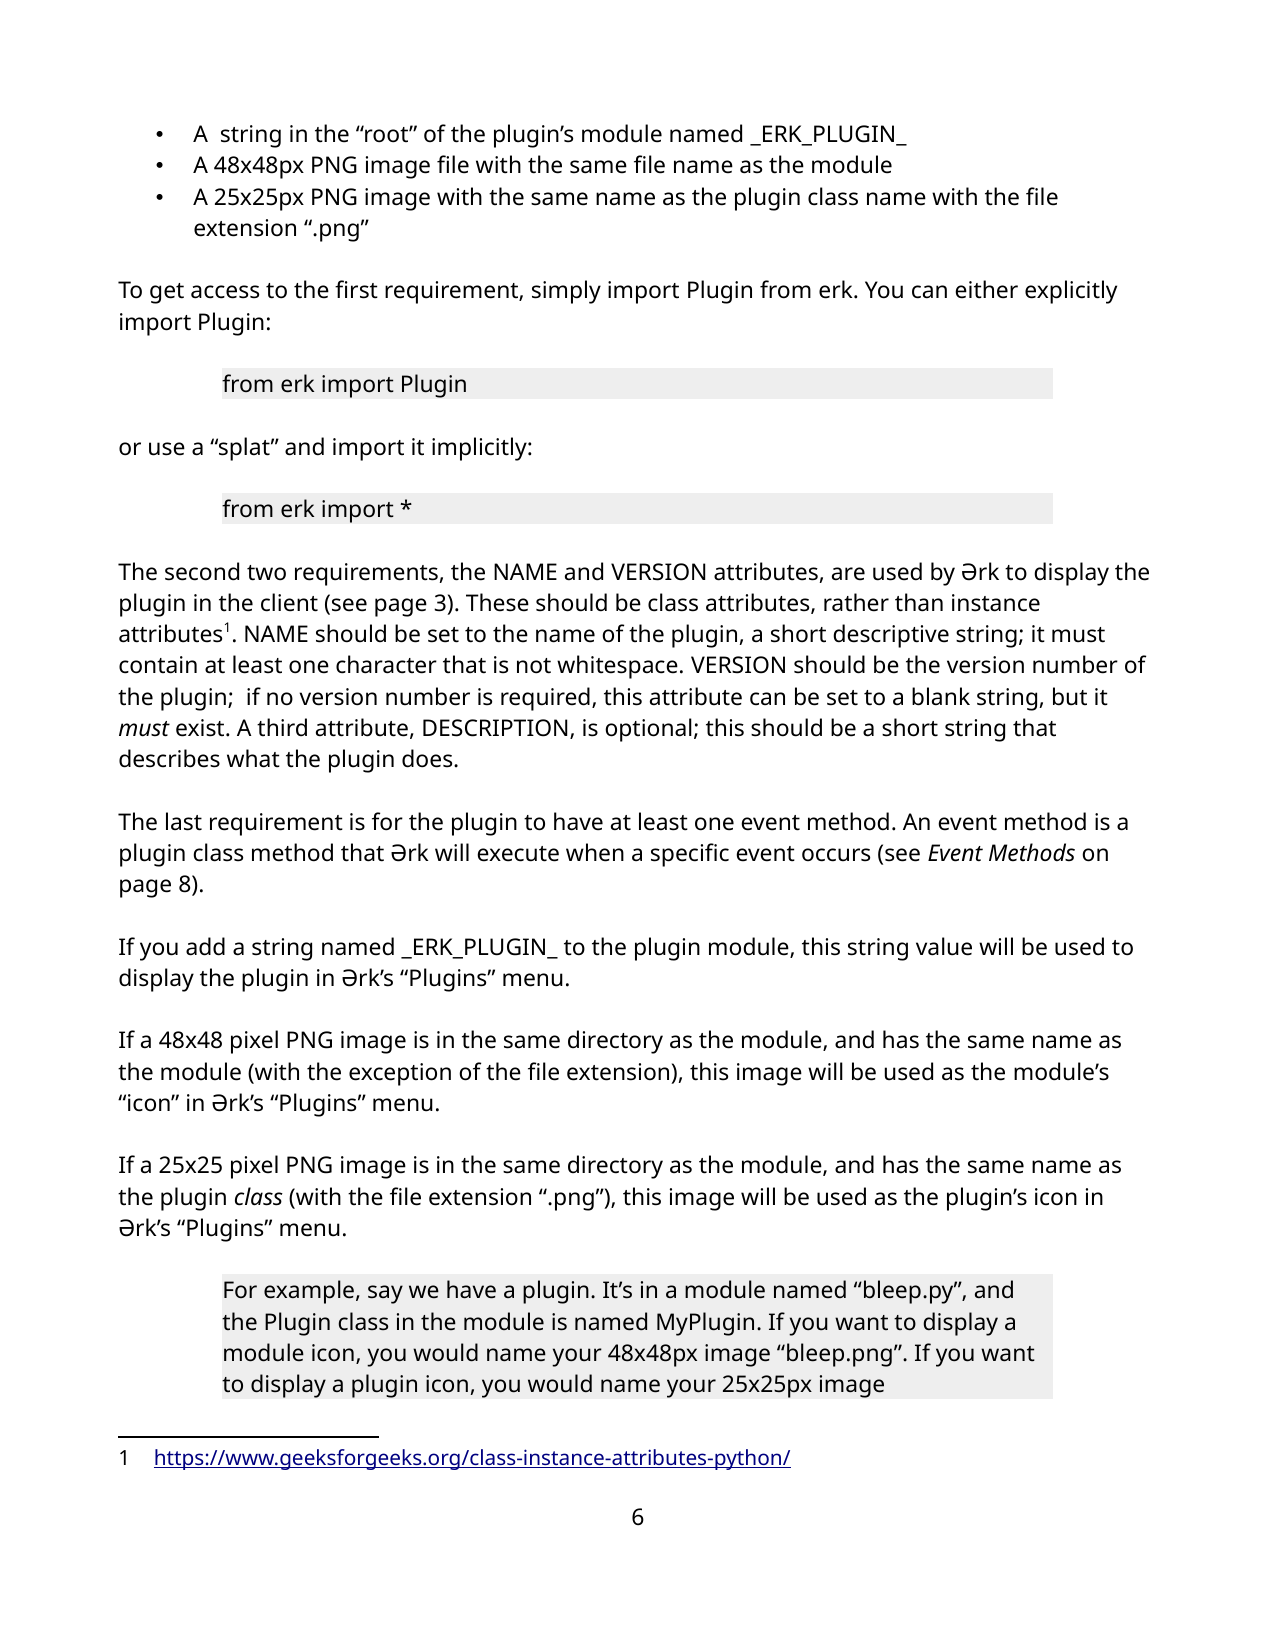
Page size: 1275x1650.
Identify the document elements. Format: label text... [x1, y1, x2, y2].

text The last requirement is for the plugin to have at least one event method. An event method is a plugin class method that Ərk will execute when a specific event occurs (see Event Methods on page 7). [118, 806, 1157, 899]
text If a 48x48 pixel PNG image is in the same directory as the module, and has the same name as the module (with the exception of the file extension), this image will be used as the module’s “icon” in Ərk’s “Plugins” menu. [118, 1024, 1157, 1118]
table_header from erk import * [222, 493, 1053, 524]
text The second two requirements, the NAME and VERSION attributes, are used by Ərk to display the plugin in the client (see page 3). These should be class attributes, rather than instance attributes. NAME should be set to the name of the plugin, a short descriptive string; it must contain at least one character that is not whitespace. VERSION should be the version number of the plugin; if no version number is required, this attribute can be set to a blank string, but it must exist. A third attribute, DESCRIPTION, is optional; this should be a short string that describes what the plugin does. [118, 556, 1157, 774]
list A string in the “root” of the plugin’s module named _ERK_PLUGIN_ [156, 118, 1157, 149]
text or use a “splat” and import it implicitly: [118, 431, 1157, 462]
table_header For example, say we have a plugin. It’s in a module named “bleep.py”, and the Plugin class in the module is named MyPlugin. If you want to display a module icon, you would name your 48x48px image “bleep.png”. If you want to display a plugin icon, you would name your 25x25px image [222, 1274, 1053, 1399]
table_header from erk import Plugin [222, 368, 1053, 399]
text If a 25x25 pixel PNG image is in the same directory as the module, and has the same name as the plugin class (with the file extension “.png”), this image will be used as the plugin’s icon in Ərk’s “Plugins” menu. [118, 1149, 1157, 1243]
text If you add a string named _ERK_PLUGIN_ to the plugin module, this string value will be used to display the plugin in Ərk’s “Plugins” menu. [118, 931, 1157, 993]
text To get access to the first requirement, simply import Plugin from erk. You can either explicitly import Plugin: [118, 274, 1157, 337]
text https://www.geeksforgeeks.org/class-instance-attributes-python/ [118, 1443, 1157, 1471]
list A 25x25px PNG image with the same name as the plugin class name with the file extension “.png” [156, 181, 1157, 243]
list A 48x48px PNG image file with the same file name as the module [156, 149, 1157, 181]
